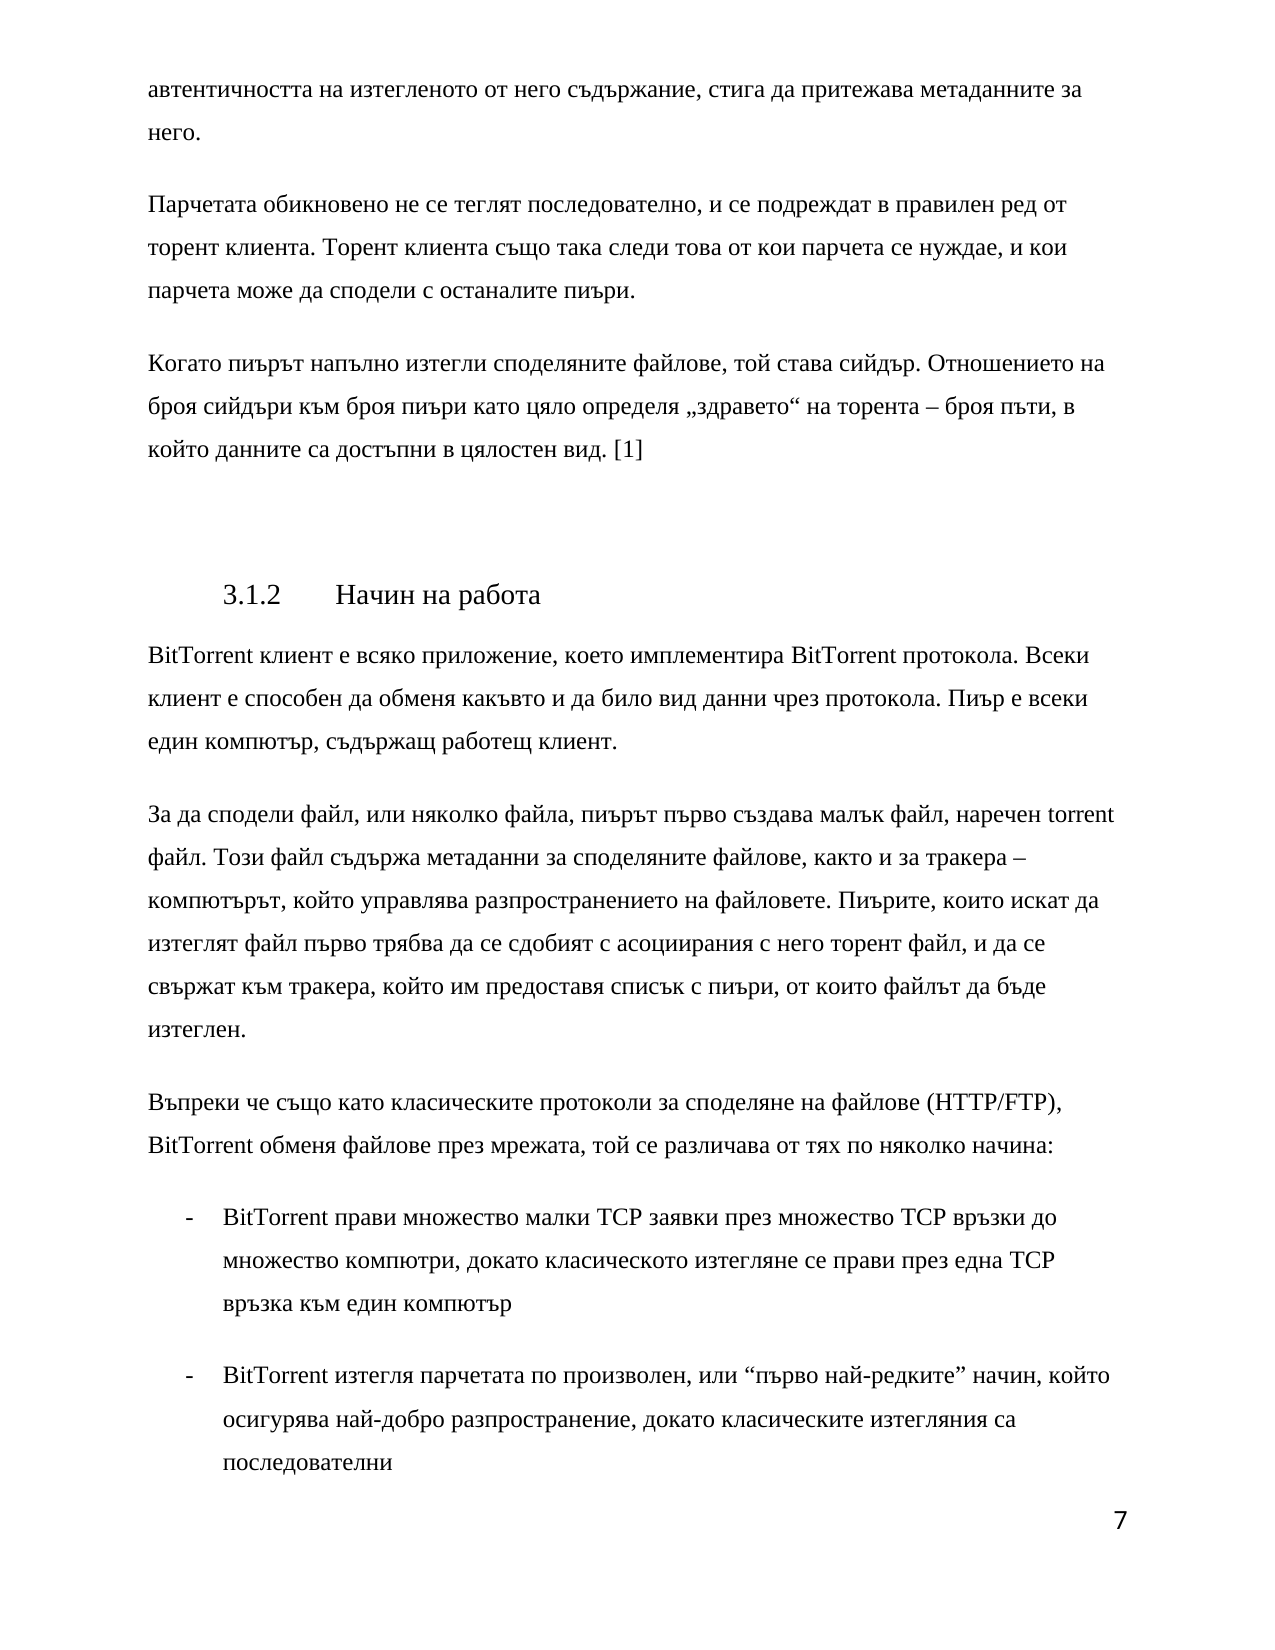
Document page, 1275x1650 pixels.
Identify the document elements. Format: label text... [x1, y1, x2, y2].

text Когато пиърът напълно изтегли споделяните файлове, той става сийдър. Отношението на броя сийдъри към броя пиъри като цяло определя „здравето“ на торента – броя пъти, в който данните са достъпни в цялостен вид. [1] [148, 348, 1127, 463]
list BitTorrent прави множество малки TCP заявки през множество TCP връзки до множество компютри, докато класическото изтегляне се прави през една TCP връзка към един компютър [185, 1202, 1127, 1317]
text автентичността на изтегленото от него съдържание, стига да притежава метаданните за него. [148, 74, 1127, 146]
list BitTorrent изтегля парчетата по произволен, или “първо най-редките” начин, който осигурява най-добро разпространение, докато класическите изтегляния са последователни [185, 1361, 1127, 1476]
text Парчетата обикновено не се теглят последователно, и се подреждат в правилен ред от торент клиента. Торент клиента също така следи това от кои парчета се нуждае, и кои парчета може да сподели с останалите пиъри. [148, 189, 1127, 304]
text BitTorrent клиент е всяко приложение, което имплементира BitTorrent протокола. Всеки клиент е способен да обменя какъвто и да било вид данни чрез протокола. Пиър е всеки един компютър, съдържащ работещ клиент. [148, 640, 1127, 755]
subtitle Начин на работа [223, 577, 1127, 611]
text За да сподели файл, или няколко файла, пиърът първо създава малък файл, наречен torrent файл. Този файл съдържа метаданни за споделяните файлове, както и за тракера – компютърът, който управлява разпространението на файловете. Пиърите, които искат да изтеглят файл първо трябва да се сдобият с асоциирания с него торент файл, и да се свържат към тракера, който им предоставя списък с пиъри, от които файлът да бъде изтеглен. [148, 799, 1127, 1043]
text Въпреки че също като класическите протоколи за споделяне на файлове (HTTP/FTP), BitTorrent обменя файлове през мрежата, той се различава от тях по няколко начина: [148, 1087, 1127, 1158]
